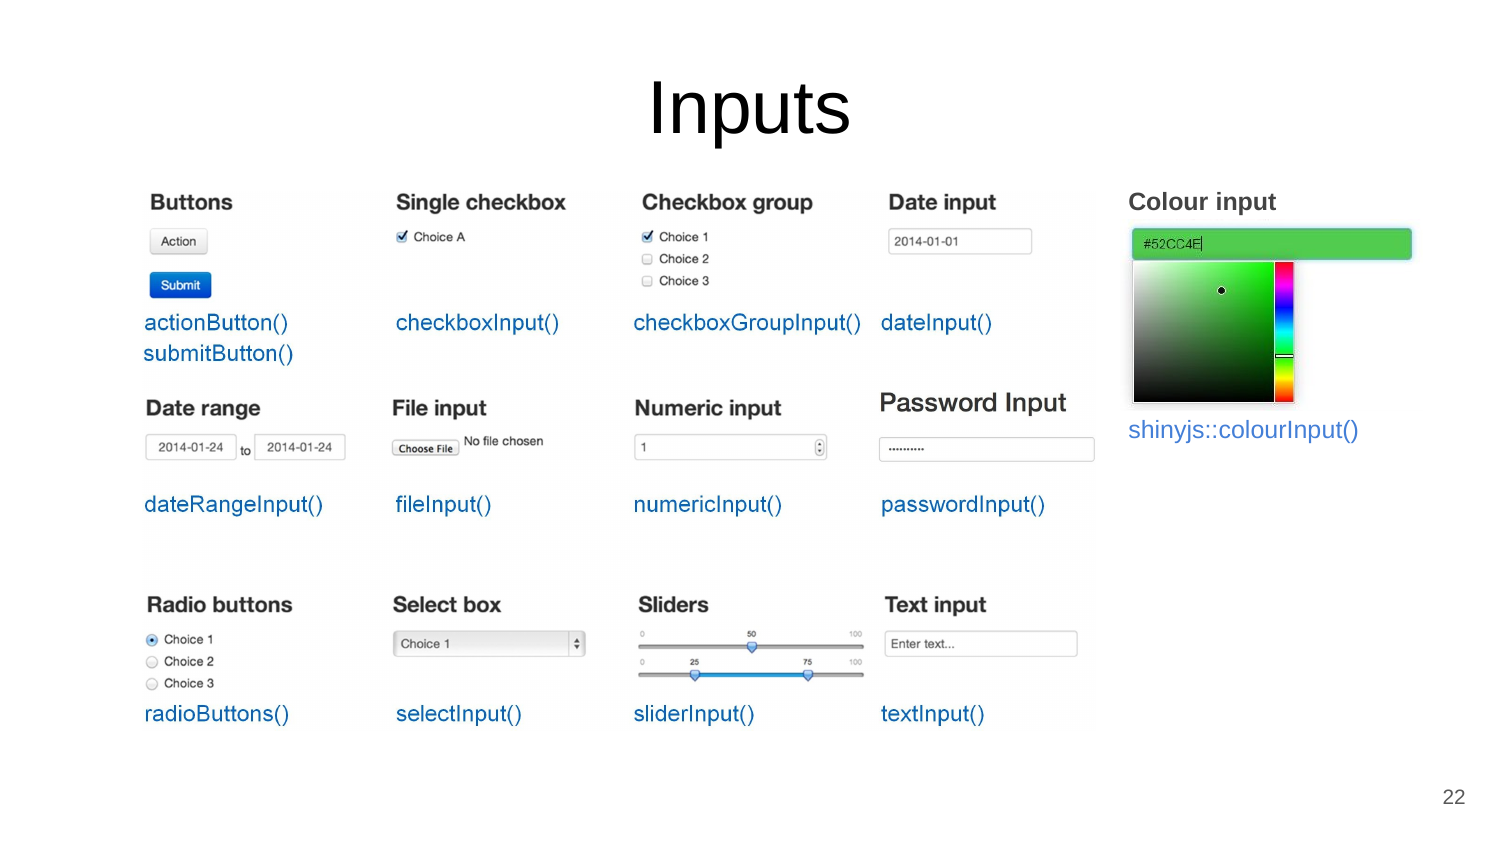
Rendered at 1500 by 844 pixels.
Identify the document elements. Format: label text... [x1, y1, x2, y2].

text_box Colour input [1126, 183, 1279, 216]
text_box Inputs [645, 56, 854, 150]
text_box [142, 191, 1096, 731]
text_box shinyjs::colourInput() [1126, 411, 1362, 445]
slide_number [1438, 783, 1470, 844]
text_box [1120, 219, 1423, 411]
